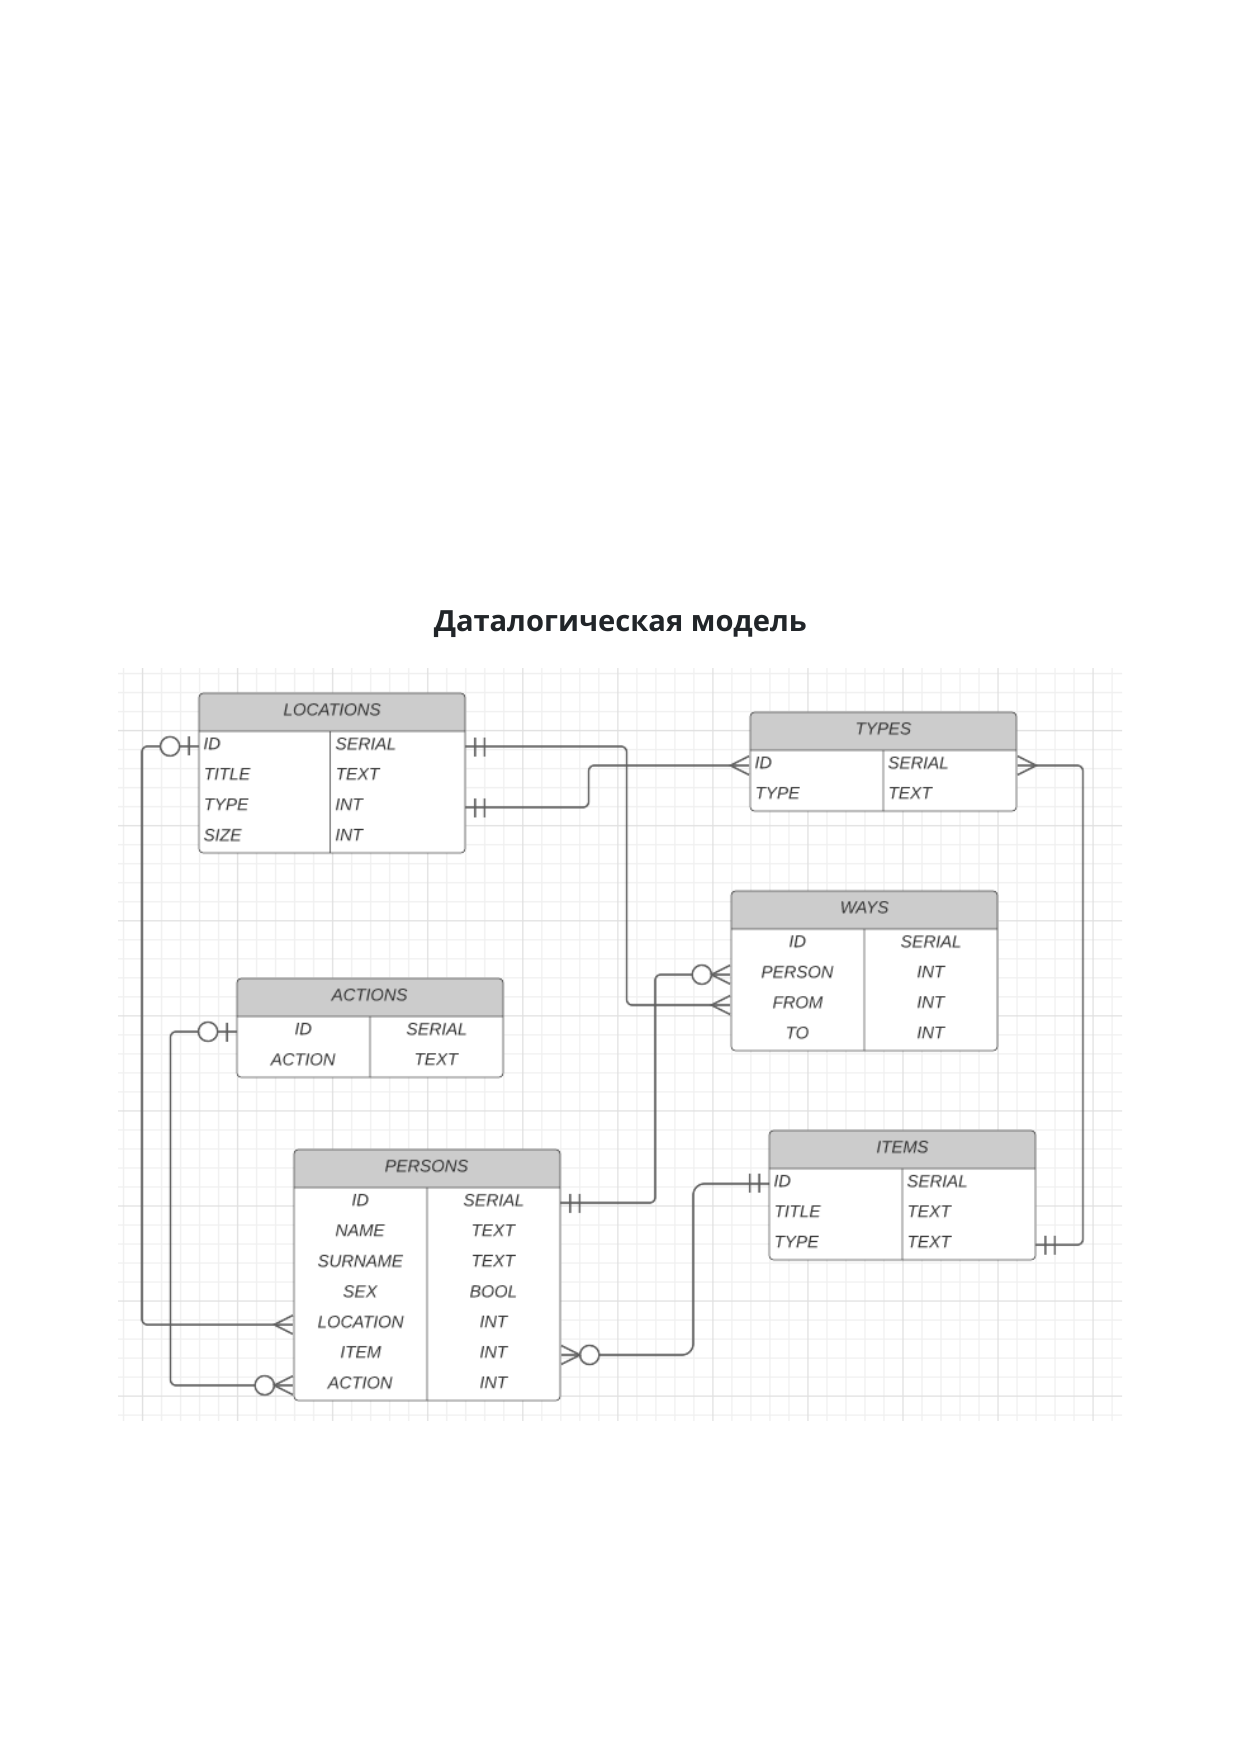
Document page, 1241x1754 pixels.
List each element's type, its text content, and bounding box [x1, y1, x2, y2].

picture [118, 668, 1123, 1421]
text Даталогическая модель [118, 600, 1122, 640]
